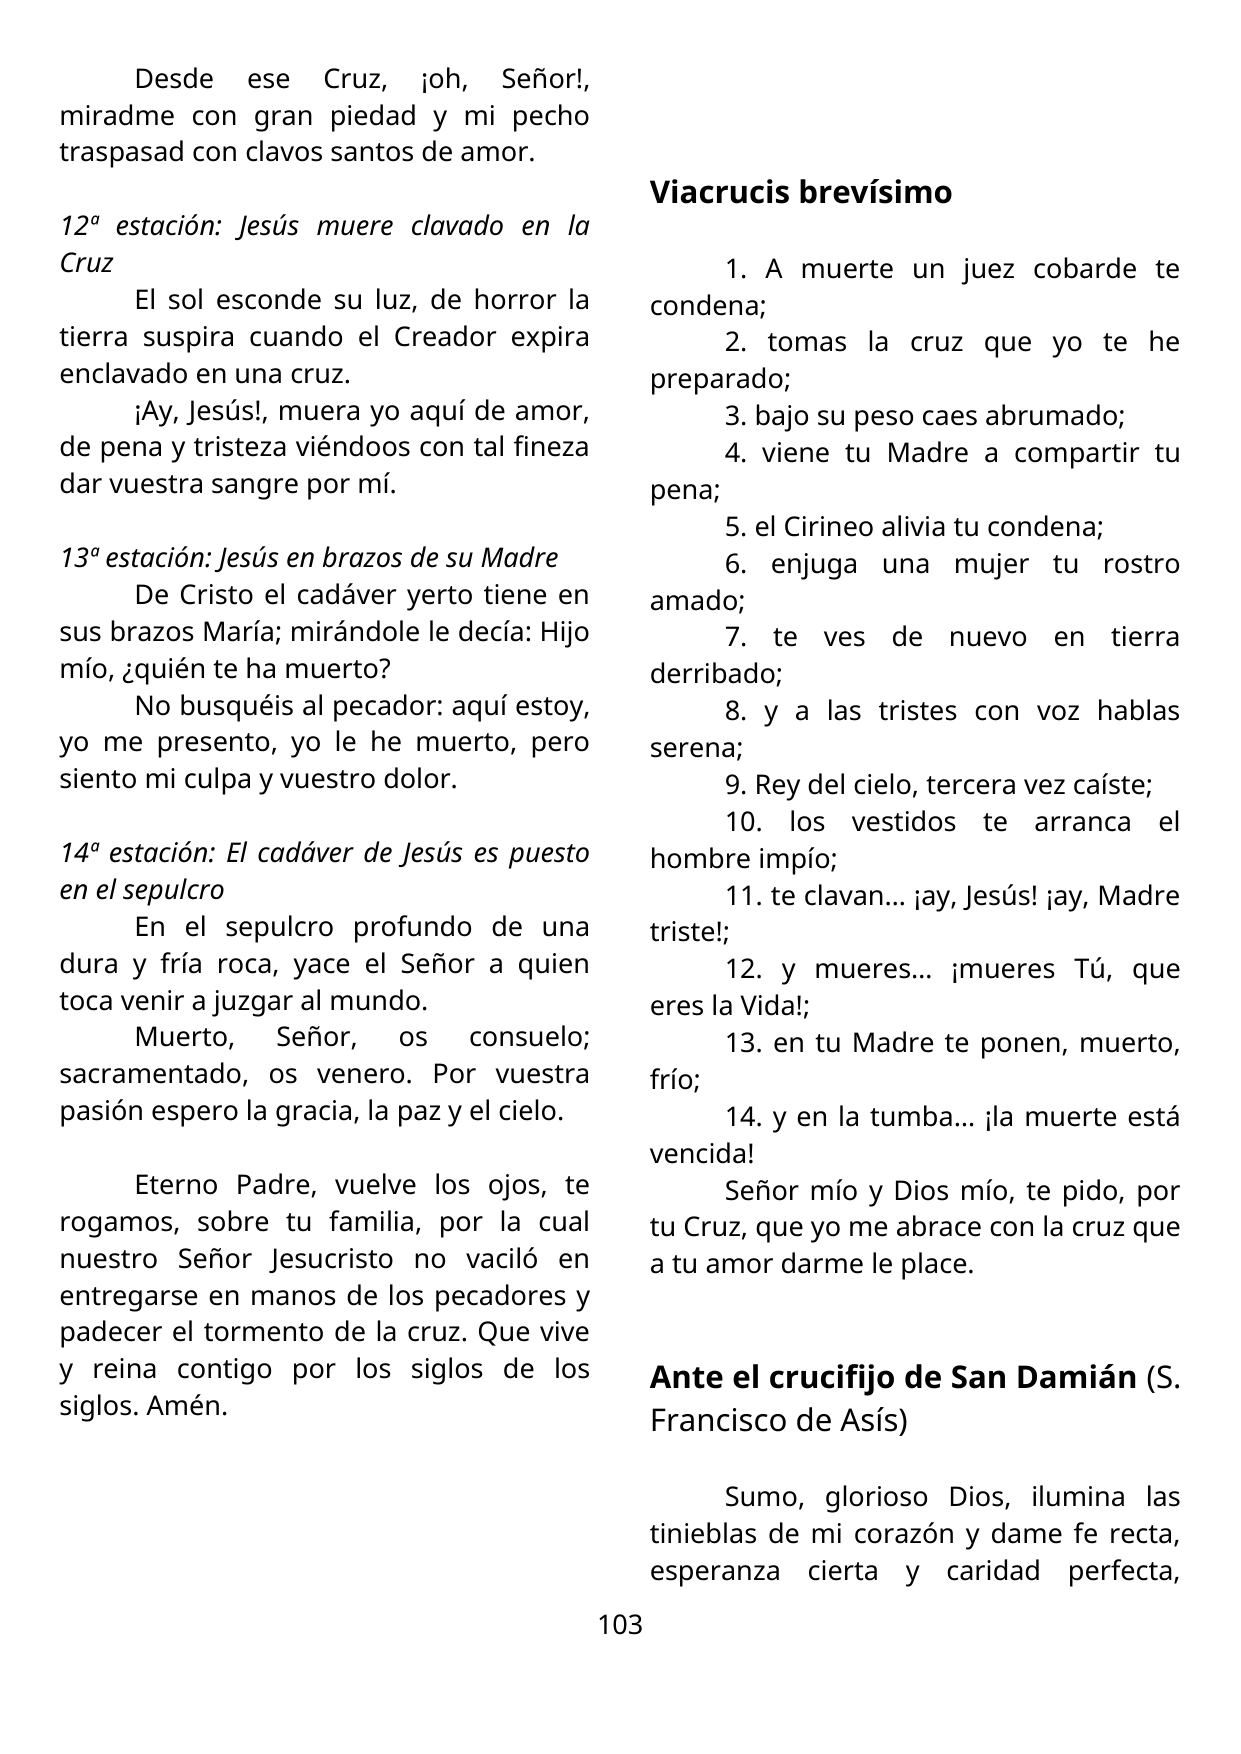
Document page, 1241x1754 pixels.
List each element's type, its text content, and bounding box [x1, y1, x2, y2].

subtitle Viacrucis brevísimo [649, 170, 1181, 212]
subtitle 12ª estación: Jesús muere clavado en la Cruz [59, 207, 591, 280]
subtitle 1. A muerte un juez cobarde te condena; [649, 249, 1181, 323]
subtitle ¡Ay, Jesús!, muera yo aquí de amor, de pena y tristeza viéndoos con tal fineza dar vuestra sangre por mí. [59, 391, 591, 502]
subtitle 6. enjuga una mujer tu rostro amado; [649, 544, 1181, 618]
subtitle Señor mío y Dios mío, te pido, por tu Cruz, que yo me abrace con la cruz que a tu amor darme le place. [649, 1171, 1181, 1282]
subtitle 5. el Cirineo alivia tu condena; [649, 507, 1181, 544]
subtitle El sol esconde su luz, de horror la tierra suspira cuando el Creador expira enclavado en una cruz. [59, 280, 591, 391]
subtitle Ante el crucifijo de San Damián (S. Francisco de Asís) [649, 1355, 1181, 1441]
subtitle 7. te ves de nuevo en tierra derribado; [649, 618, 1181, 692]
subtitle Sumo, glorioso Dios, ilumina las tinieblas de mi corazón y dame fe recta, esperanza cierta y caridad perfecta, [649, 1477, 1181, 1588]
subtitle Eterno Padre, vuelve los ojos, te rogamos, sobre tu familia, por la cual nuestro Señor Jesucristo no vaciló en entregarse en manos de los pecadores y padecer el tormento de la cruz. Que vive y reina contigo por los siglos de los siglos. Amén. [59, 1165, 591, 1423]
subtitle 9. Rey del cielo, tercera vez caíste; [649, 765, 1181, 802]
subtitle En el sepulcro profundo de una dura y fría roca, yace el Señor a quien toca venir a juzgar al mundo. [59, 907, 591, 1018]
subtitle 12. y mueres… ¡mueres Tú, que eres la Vida!; [649, 950, 1181, 1023]
subtitle Muerto, Señor, os consuelo; sacramentado, os venero. Por vuestra pasión espero la gracia, la paz y el cielo. [59, 1018, 591, 1128]
subtitle De Cristo el cadáver yerto tiene en sus brazos María; mirándole le decía: Hijo mío, ¿quién te ha muerto? [59, 575, 591, 686]
subtitle 4. viene tu Madre a compartir tu pena; [649, 433, 1181, 507]
subtitle 2. tomas la cruz que yo te he preparado; [649, 323, 1181, 397]
subtitle 8. y a las tristes con voz hablas serena; [649, 692, 1181, 765]
subtitle 14ª estación: El cadáver de Jesús es puesto en el sepulcro [59, 833, 591, 907]
subtitle 11. te clavan… ¡ay, Jesús! ¡ay, Madre triste!; [649, 876, 1181, 950]
subtitle 3. bajo su peso caes abrumado; [649, 397, 1181, 433]
subtitle 13. en tu Madre te ponen, muerto, frío; [649, 1023, 1181, 1097]
subtitle 10. los vestidos te arranca el hombre impío; [649, 802, 1181, 876]
subtitle 13ª estación: Jesús en brazos de su Madre [59, 538, 591, 575]
subtitle 14. y en la tumba… ¡la muerte está vencida! [649, 1097, 1181, 1171]
subtitle No busquéis al pecador: aquí estoy, yo me presento, yo le he muerto, pero siento mi culpa y vuestro dolor. [59, 686, 591, 797]
subtitle Desde ese Cruz, ¡oh, Señor!, miradme con gran piedad y mi pecho traspasad con clavos santos de amor. [59, 59, 591, 170]
